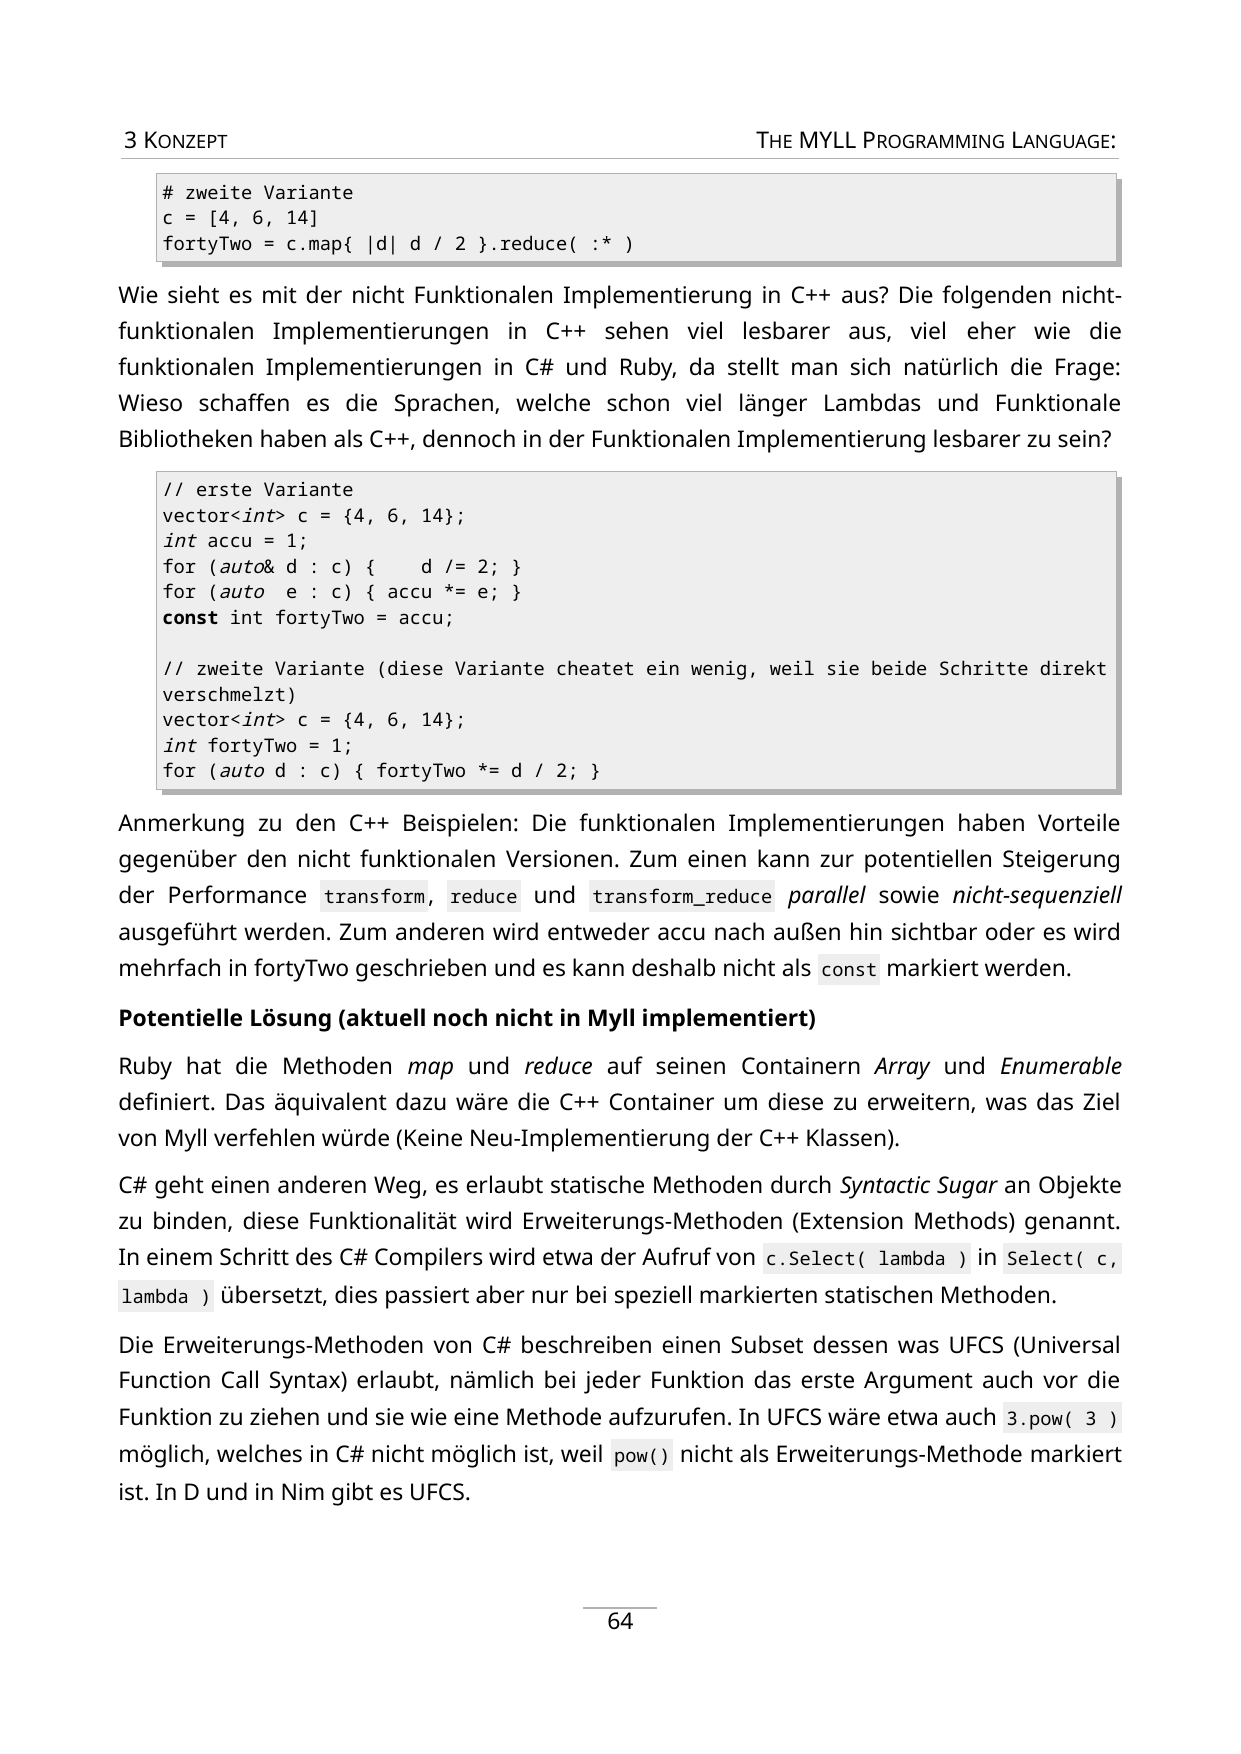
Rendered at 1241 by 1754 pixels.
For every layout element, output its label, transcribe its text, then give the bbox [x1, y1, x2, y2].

text Die Erweiterungs-Methoden von C# beschreiben einen Subset dessen was UFCS (Universal Function Call Syntax) erlaubt, nämlich bei jeder Funktion das erste Argument auch vor die Funktion zu ziehen und sie wie eine Methode aufzurufen. In UFCS wäre etwa auch 3.pow( 3 ) möglich, welches in C# nicht möglich ist, weil pow() nicht als Erweiterungs-Methode markiert ist. In D und in Nim gibt es UFCS. [118, 1328, 1122, 1507]
text Anmerkung zu den C++ Beispielen: Die funktionalen Implementierungen haben Vorteile gegenüber den nicht funktionalen Versionen. Zum einen kann zur potentiellen Steigerung der Performance transform, reduce und transform_reduce parallel sowie nicht-sequenziell ausgeführt werden. Zum anderen wird entweder accu nach außen hin sichtbar oder es wird mehrfach in fortyTwo geschrieben und es kann deshalb nicht als const markiert werden. [118, 807, 1122, 985]
text Ruby hat die Methoden map und reduce auf seinen Containern Array und Enumerable definiert. Das äquivalent dazu wäre die C++ Container um diese zu erweitern, was das Ziel von Myll verfehlen würde (Keine Neu-Implementierung der C++ Klassen). [118, 1050, 1122, 1153]
text // erste Variante vector<int> c = {4, 6, 14}; int accu = 1; for (auto& d : c) { d /= 2; } for (auto e : c) { accu *= e; } const int fortyTwo = accu; // zweite Variante (diese Variante cheatet ein wenig, weil sie beide Schritte direkt verschmelzt) vector<int> c = {4, 6, 14}; int fortyTwo = 1; for (auto d : c) { fortyTwo *= d / 2; } [157, 472, 1116, 789]
text Potentielle Lösung (aktuell noch nicht in Myll implementiert) [118, 1002, 1122, 1033]
text C# geht einen anderen Weg, es erlaubt statische Methoden durch Syntactic Sugar an Objekte zu binden, diese Funktionalität wird Erweiterungs-Methoden (Extension Methods) genannt. In einem Schritt des C# Compilers wird etwa der Aufruf von c.Select( lambda ) in Select( c, lambda ) übersetzt, dies passiert aber nur bei speziell markierten statischen Methoden. [118, 1169, 1122, 1312]
text Wie sieht es mit der nicht Funktionalen Implementierung in C++ aus? Die folgenden nicht-funktionalen Implementierungen in C++ sehen viel lesbarer aus, viel eher wie die funktionalen Implementierungen in C# und Ruby, da stellt man sich natürlich die Frage: Wieso schaffen es die Sprachen, welche schon viel länger Lambdas und Funktionale Bibliotheken haben als C++, dennoch in der Funktionalen Implementierung lesbarer zu sein? [118, 279, 1122, 454]
text # zweite Variante c = [4, 6, 14] fortyTwo = c.map{ |d| d / 2 }.reduce( :* ) [157, 174, 1116, 261]
